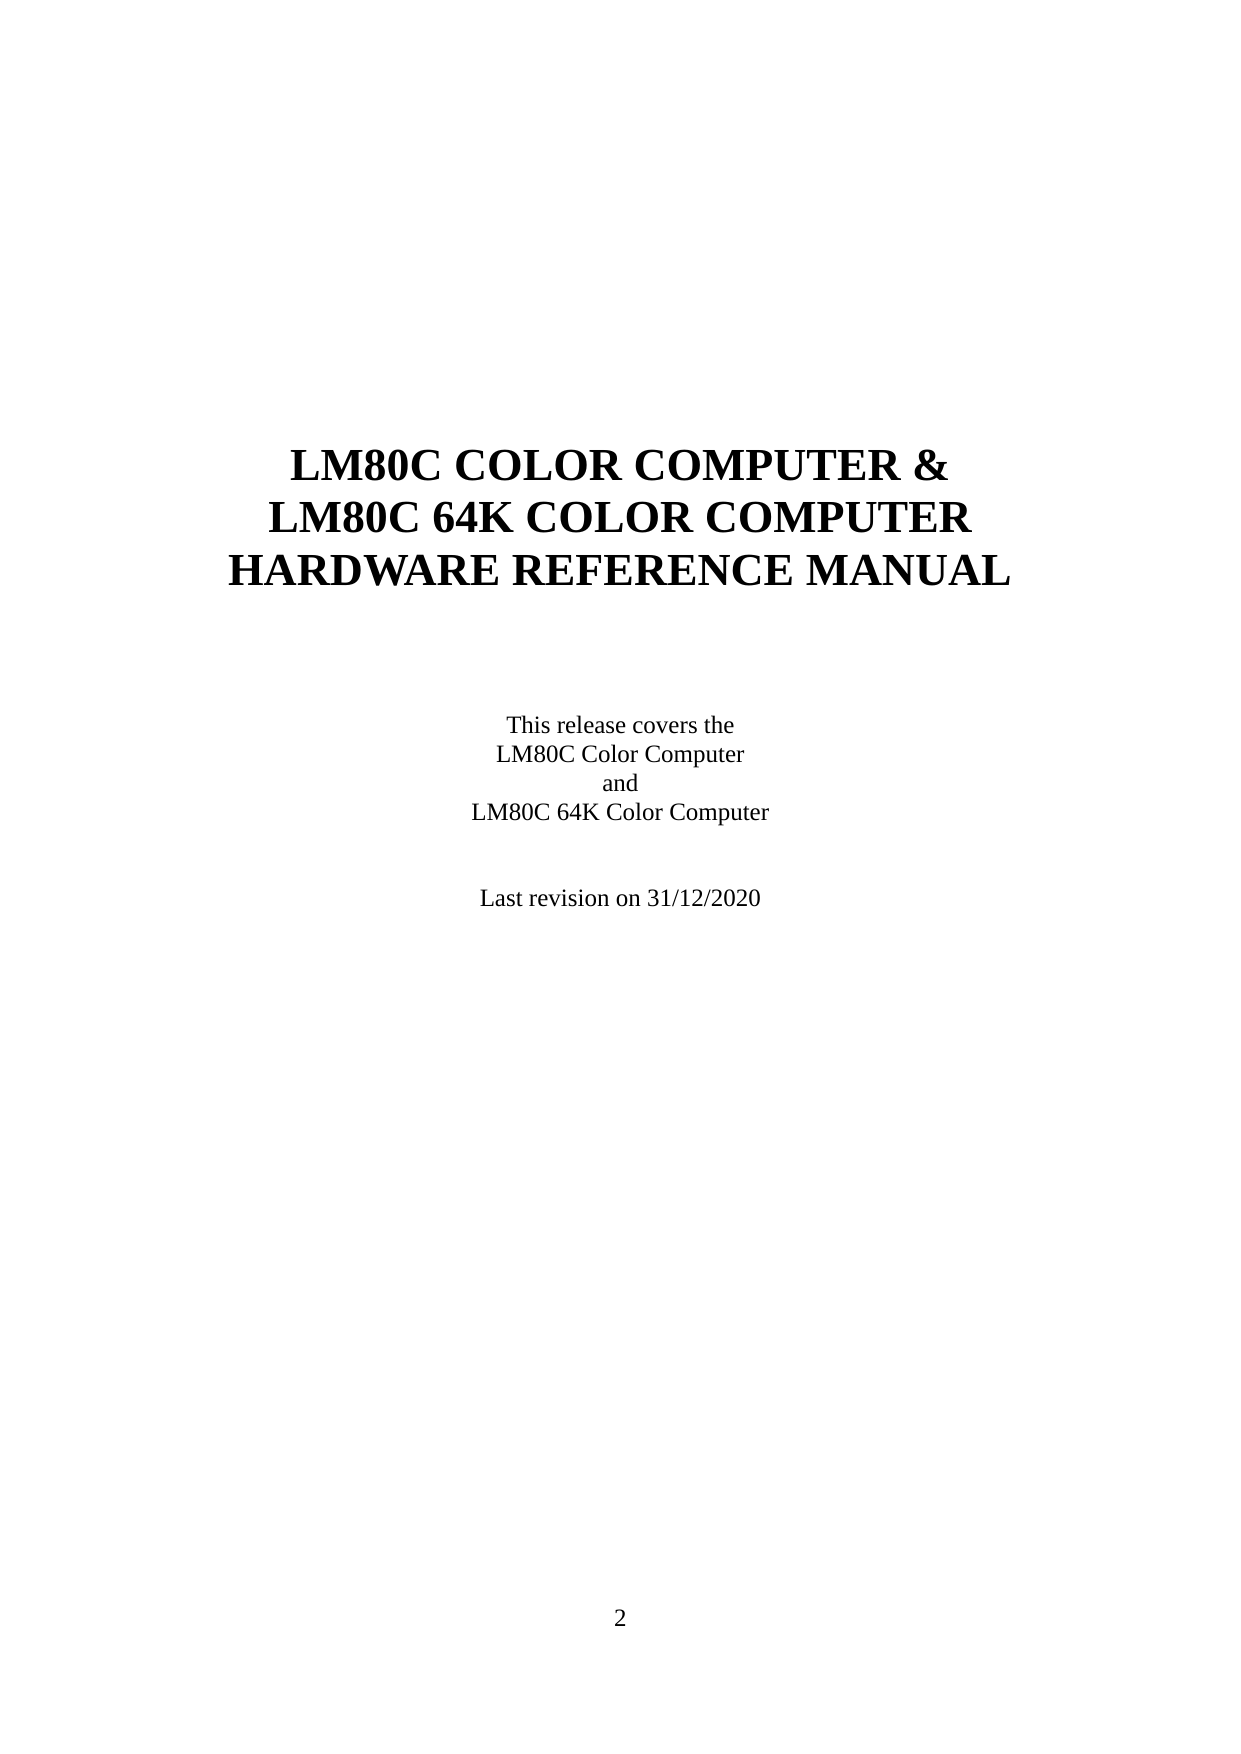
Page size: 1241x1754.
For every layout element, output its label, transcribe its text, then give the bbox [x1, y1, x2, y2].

text LM80C 64K COLOR COMPUTER [121, 490, 1119, 543]
text Last revision on 31/12/2020 [121, 883, 1119, 912]
text LM80C COLOR COMPUTER & [121, 437, 1119, 490]
text This release covers the [121, 710, 1119, 739]
text and [121, 768, 1119, 797]
text LM80C Color Computer [121, 739, 1119, 768]
text HARDWARE REFERENCE MANUAL [121, 543, 1119, 595]
text LM80C 64K Color Computer [121, 797, 1119, 825]
